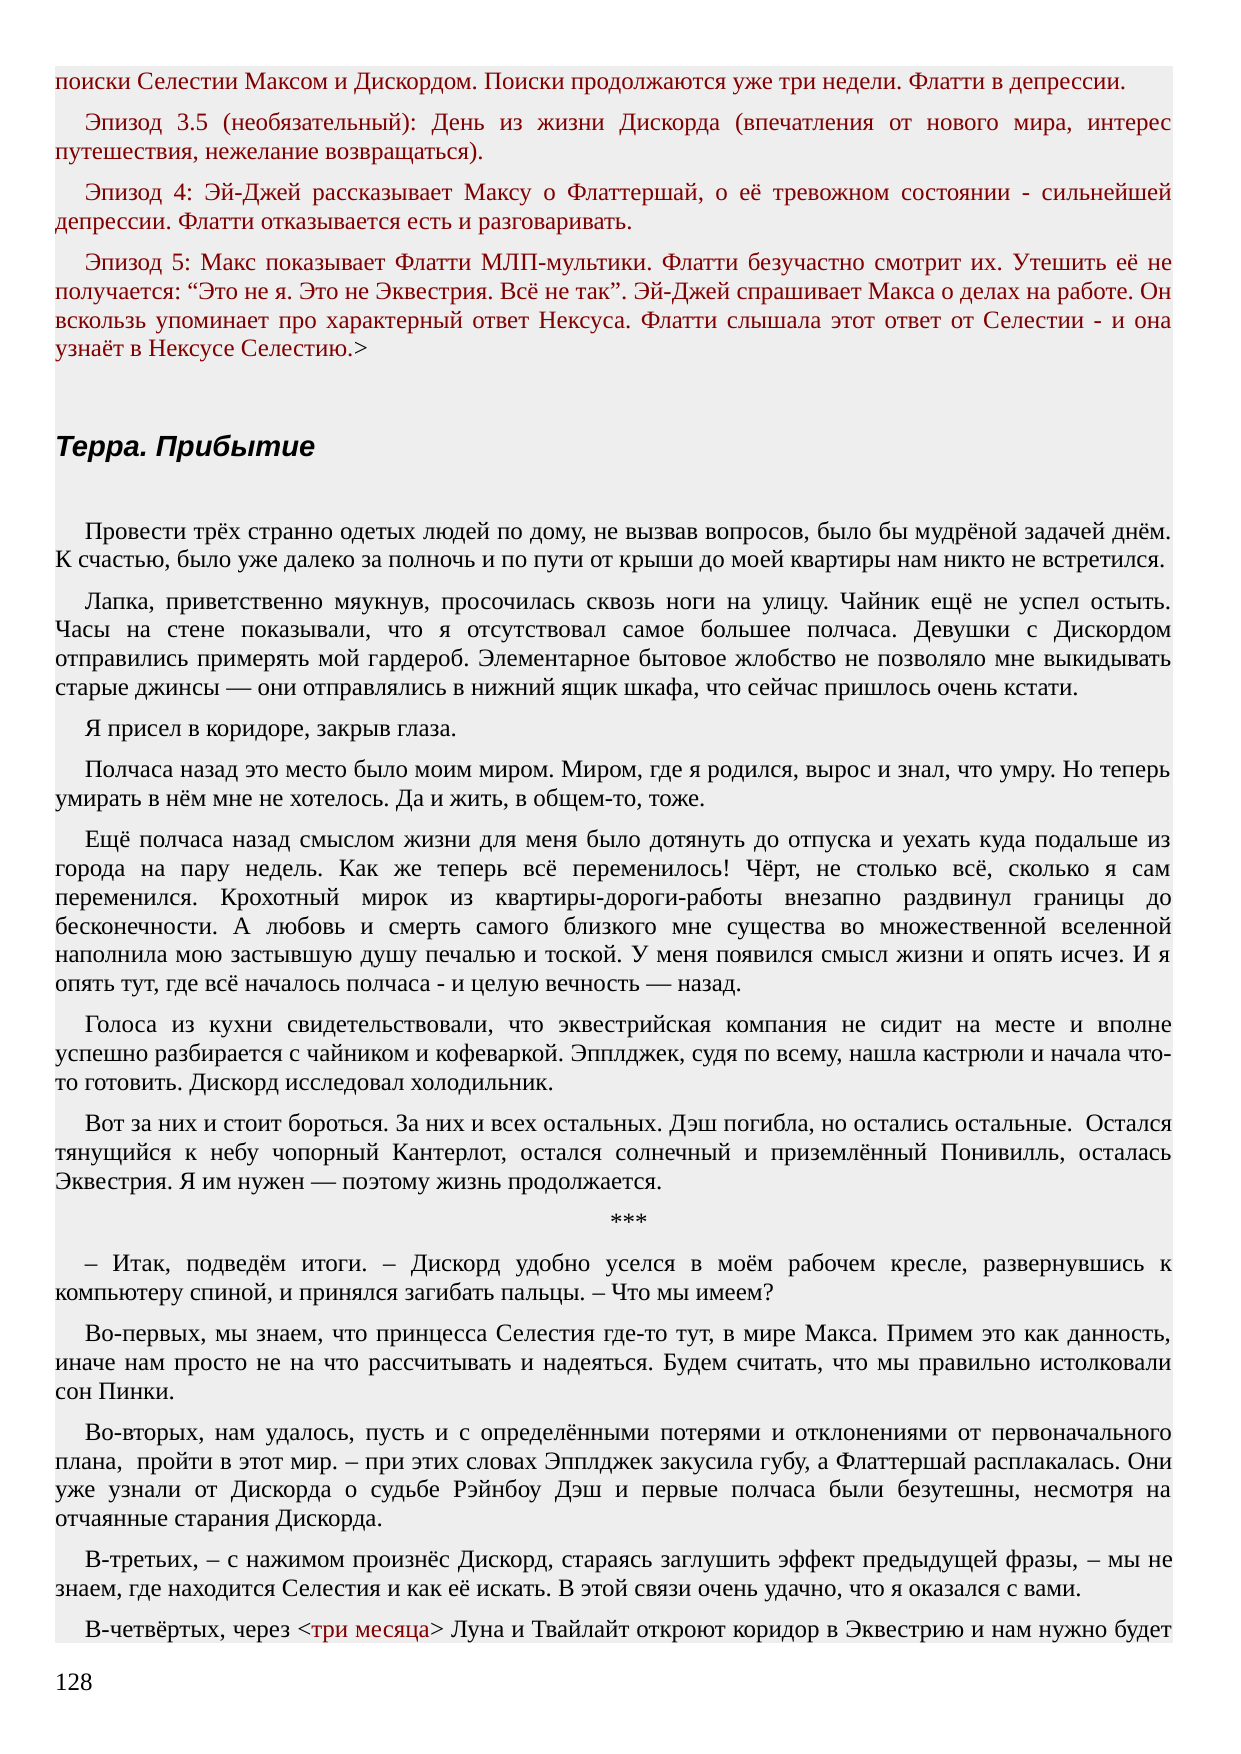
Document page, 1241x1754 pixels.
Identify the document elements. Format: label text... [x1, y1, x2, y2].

text В-четвёртых, через <три месяца> Луна и Твайлайт откроют коридор в Эквестрию и нам нужно будет [55, 1614, 1173, 1643]
text Эпизод 5: Макс показывает Флатти МЛП-мультики. Флатти безучастно смотрит их. Утешить её не получается: “Это не я. Это не Эквестрия. Всё не так”. Эй-Джей спрашивает Макса о делах на работе. Он вскользь упоминает про характерный ответ Нексуса. Флатти слышала этот ответ от Селестии - и она узнаёт в Нексусе Селестию.> [55, 247, 1173, 362]
subtitle Терра. Прибытие [55, 428, 1173, 462]
text Полчаса назад это место было моим миром. Миром, где я родился, вырос и знал, что умру. Но теперь умирать в нём мне не хотелось. Да и жить, в общем-то, тоже. [55, 754, 1173, 812]
text Я присел в коридоре, закрыв глаза. [55, 713, 1173, 742]
text Вот за них и стоит бороться. За них и всех остальных. Дэш погибла, но остались остальные. Остался тянущийся к небу чопорный Кантерлот, остался солнечный и приземлённый Понивилль, осталась Эквестрия. Я им нужен — поэтому жизнь продолжается. [55, 1108, 1173, 1194]
text Провести трёх странно одетых людей по дому, не вызвав вопросов, было бы мудрёной задачей днём. К счастью, было уже далеко за полночь и по пути от крыши до моей квартиры нам никто не встретился. [55, 516, 1173, 573]
text Эпизод 3.5 (необязательный): День из жизни Дискорда (впечатления от нового мира, интерес путешествия, нежелание возвращаться). [55, 107, 1173, 165]
text поиски Селестии Максом и Дискордом. Поиски продолжаются уже три недели. Флатти в депрессии. [55, 66, 1173, 95]
text Голоса из кухни свидетельствовали, что эквестрийская компания не сидит на месте и вполне успешно разбирается с чайником и кофеваркой. Эпплджек, судя по всему, нашла кастрюли и начала что-то готовить. Дискорд исследовал холодильник. [55, 1009, 1173, 1096]
text Ещё полчаса назад смыслом жизни для меня было дотянуть до отпуска и уехать куда подальше из города на пару недель. Как же теперь всё переменилось! Чёрт, не столько всё, сколько я сам переменился. Крохотный мирок из квартиры-дороги-работы внезапно раздвинул границы до бесконечности. А любовь и смерть самого близкого мне существа во множественной вселенной наполнила мою застывшую душу печалью и тоской. У меня появился смысл жизни и опять исчез. И я опять тут, где всё началось полчаса - и целую вечность — назад. [55, 824, 1173, 997]
text *** [55, 1207, 1173, 1236]
text В-третьих, – с нажимом произнёс Дискорд, стараясь заглушить эффект предыдущей фразы, – мы не знаем, где находится Селестия и как её искать. В этой связи очень удачно, что я оказался с вами. [55, 1544, 1173, 1602]
text Во-первых, мы знаем, что принцесса Селестия где-то тут, в мире Макса. Примем это как данность, иначе нам просто не на что рассчитывать и надеяться. Будем считать, что мы правильно истолковали сон Пинки. [55, 1318, 1173, 1404]
text – Итак, подведём итоги. – Дискорд удобно уселся в моём рабочем кресле, развернувшись к компьютеру спиной, и принялся загибать пальцы. – Что мы имеем? [55, 1248, 1173, 1306]
text Во-вторых, нам удалось, пусть и с определёнными потерями и отклонениями от первоначального плана, пройти в этот мир. – при этих словах Эпплджек закусила губу, а Флаттершай расплакалась. Они уже узнали от Дискорда о судьбе Рэйнбоу Дэш и первые полчаса были безутешны, несмотря на отчаянные старания Дискорда. [55, 1417, 1173, 1532]
text Лапка, приветственно мяукнув, просочилась сквозь ноги на улицу. Чайник ещё не успел остыть. Часы на стене показывали, что я отсутствовал самое большее полчаса. Девушки с Дискордом отправились примерять мой гардероб. Элементарное бытовое жлобство не позволяло мне выкидывать старые джинсы — они отправлялись в нижний ящик шкафа, что сейчас пришлось очень кстати. [55, 586, 1173, 701]
text Эпизод 4: Эй-Джей рассказывает Максу о Флаттершай, о её тревожном состоянии - сильнейшей депрессии. Флатти отказывается есть и разговаривать. [55, 177, 1173, 235]
